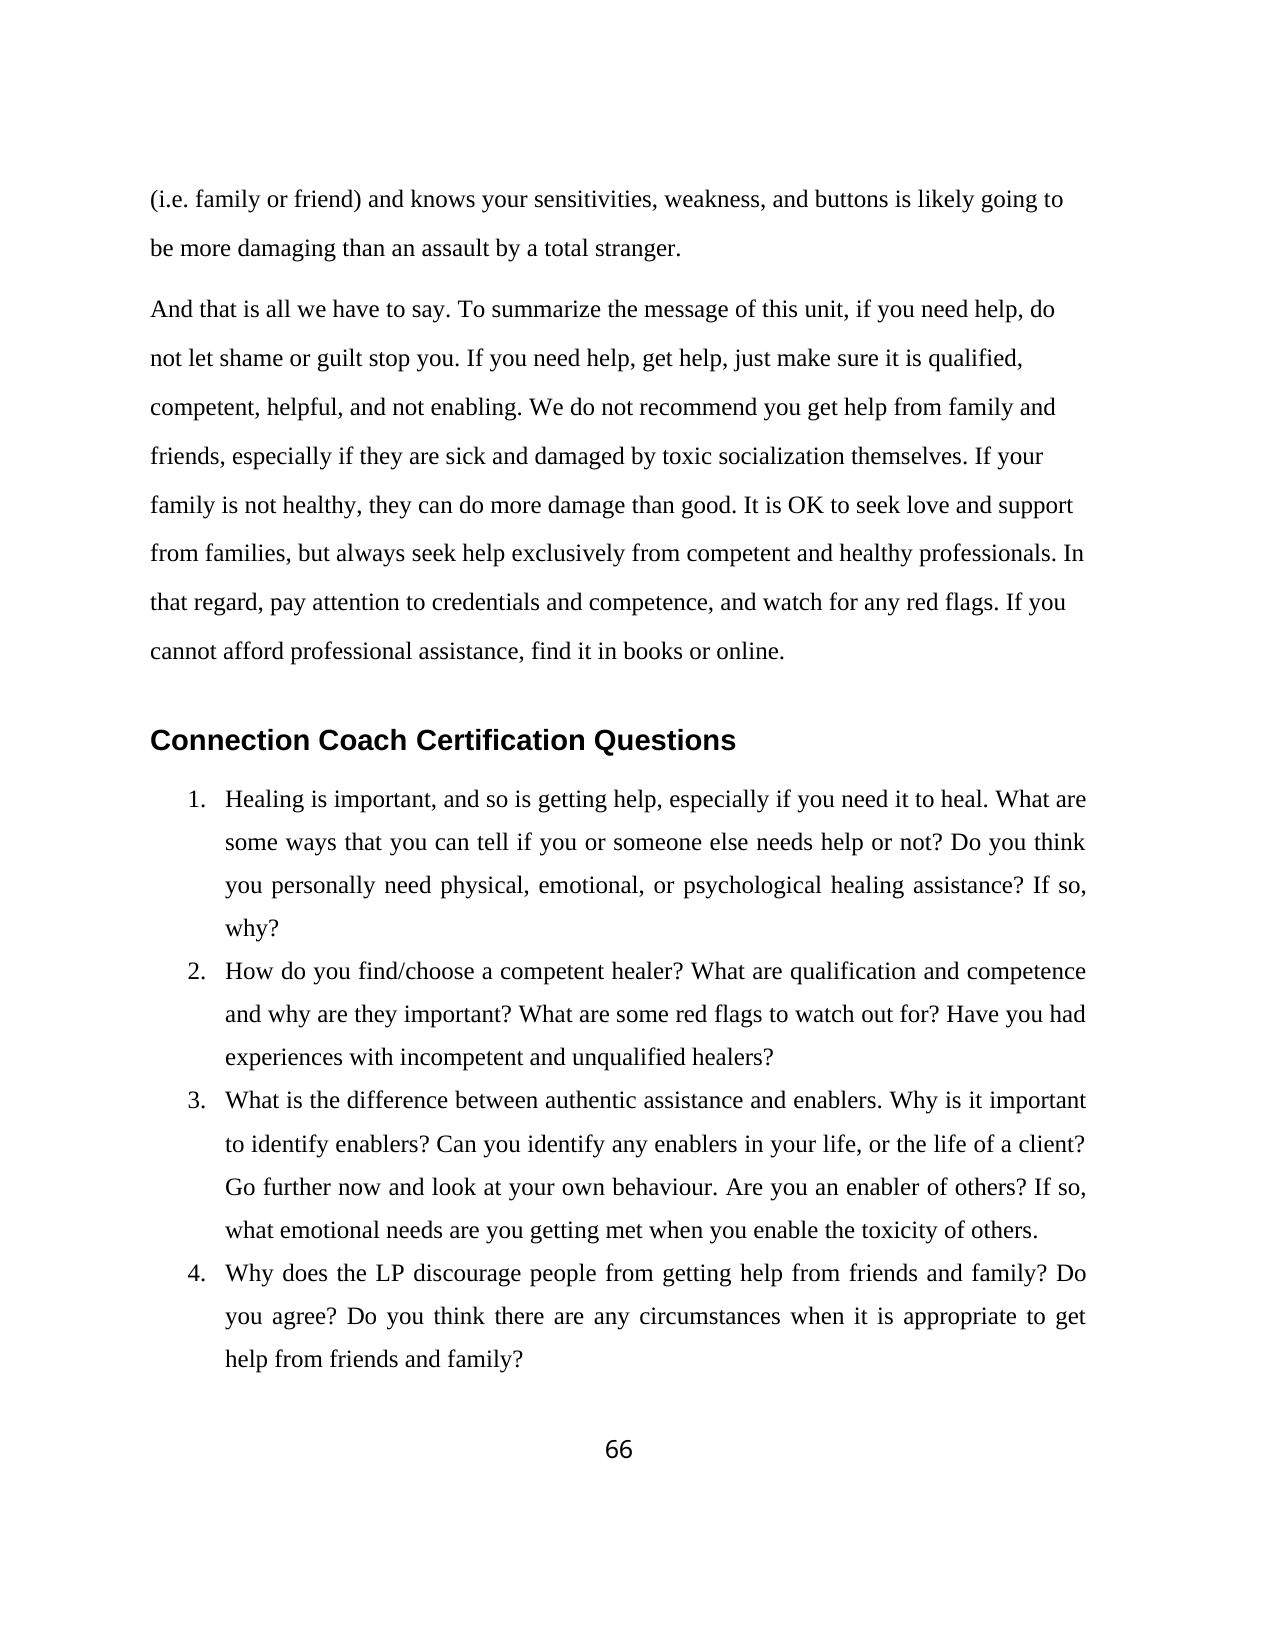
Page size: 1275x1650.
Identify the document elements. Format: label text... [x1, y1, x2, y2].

text And that is all we have to say. To summarize the message of this unit, if you need help, do not let shame or guilt stop you. If you need help, get help, just make sure it is qualified, competent, helpful, and not enabling. We do not recommend you get help from family and friends, especially if they are sick and damaged by toxic socialization themselves. If your family is not healthy, they can do more damage than good. It is OK to seek love and support from families, but always seek help exclusively from competent and healthy professionals. In that regard, pay attention to credentials and competence, and watch for any red flags. If you cannot afford professional assistance, find it in books or online. [150, 294, 1087, 665]
list What is the difference between authentic assistance and enablers. Why is it important to identify enablers? Can you identify any enablers in your life, or the life of a client? Go further now and look at your own behaviour. Are you an enabler of others? If so, what emotional needs are you getting met when you enable the toxicity of others. [187, 1086, 1087, 1244]
list How do you find/choose a competent healer? What are qualification and competence and why are they important? What are some red flags to watch out for? Have you had experiences with incompetent and unqualified healers? [187, 956, 1087, 1071]
subtitle Connection Coach Certification Questions [150, 723, 1087, 756]
text (i.e. family or friend) and knows your sensitivities, weakness, and buttons is likely going to be more damaging than an assault by a total stranger. [150, 184, 1087, 262]
list Healing is important, and so is getting help, especially if you need it to heal. What are some ways that you can tell if you or someone else needs help or not? Do you think you personally need physical, emotional, or psychological healing assistance? If so, why? [187, 784, 1087, 942]
list Why does the LP discourage people from getting help from friends and family? Do you agree? Do you think there are any circumstances when it is appropriate to get help from friends and family? [187, 1258, 1087, 1373]
